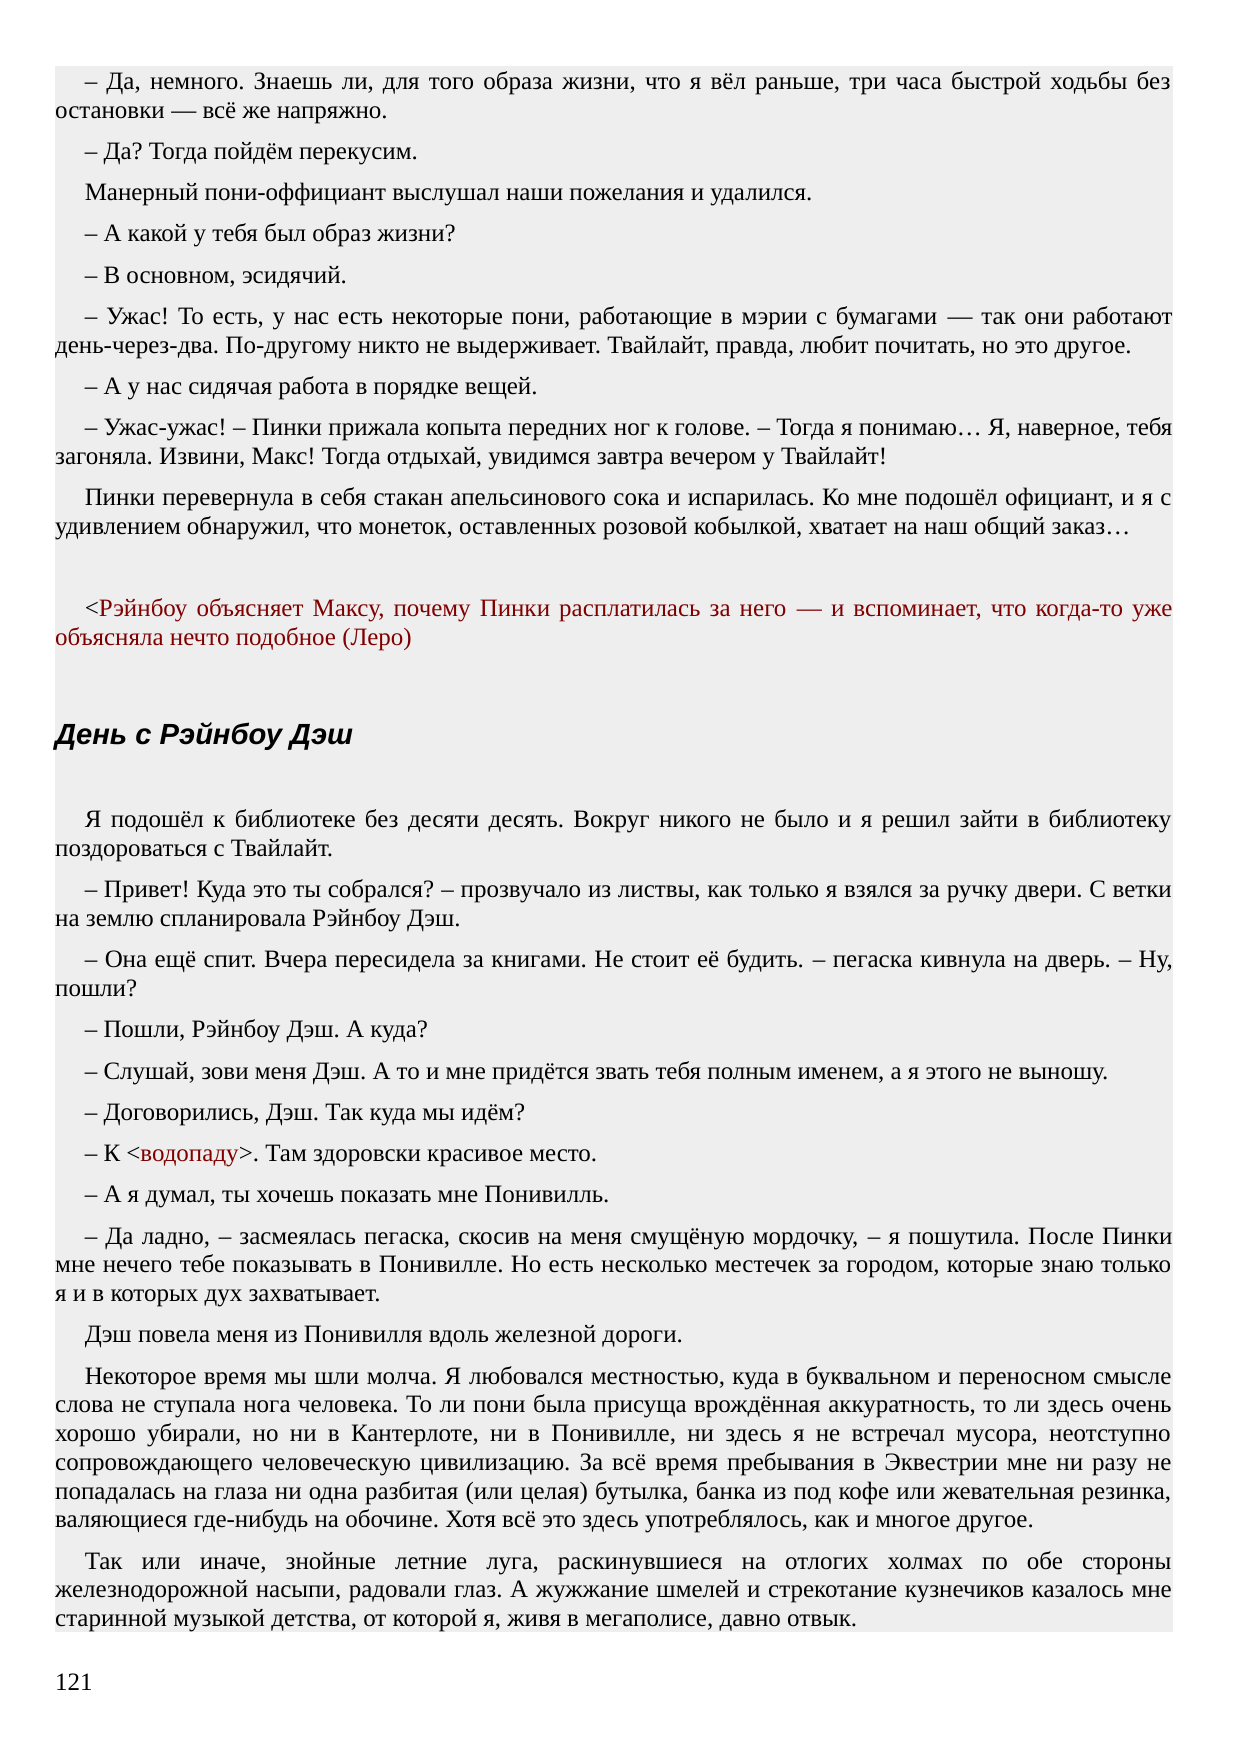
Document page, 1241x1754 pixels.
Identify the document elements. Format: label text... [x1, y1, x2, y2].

text Дэш повела меня из Понивилля вдоль железной дороги. [55, 1319, 1173, 1348]
text – Ужас-ужас! – Пинки прижала копыта передних ног к голове. – Тогда я понимаю… Я, наверное, тебя загоняла. Извини, Макс! Тогда отдыхай, увидимся завтра вечером у Твайлайт! [55, 412, 1173, 470]
text Так или иначе, знойные летние луга, раскинувшиеся на отлогих холмах по обе стороны железнодорожной насыпи, радовали глаз. А жужжание шмелей и стрекотание кузнечиков казалось мне старинной музыкой детства, от которой я, живя в мегаполисе, давно отвык. [55, 1546, 1173, 1632]
text – Да ладно, – засмеялась пегаска, скосив на меня смущёную мордочку, – я пошутила. После Пинки мне нечего тебе показывать в Понивилле. Но есть несколько местечек за городом, которые знаю только я и в которых дух захватывает. [55, 1221, 1173, 1307]
text Манерный пони-оффициант выслушал наши пожелания и удалился. [55, 177, 1173, 206]
text <Рэйнбоу объясняет Максу, почему Пинки расплатилась за него — и вспоминает, что когда-то уже объясняла нечто подобное (Леро) [55, 593, 1173, 651]
text Пинки перевернула в себя стакан апельсинового сока и испарилась. Ко мне подошёл официант, и я с удивлением обнаружил, что монеток, оставленных розовой кобылкой, хватает на наш общий заказ… [55, 482, 1173, 540]
text – Она ещё спит. Вчера пересидела за книгами. Не стоит её будить. – пегаска кивнула на дверь. – Ну, пошли? [55, 944, 1173, 1002]
subtitle День с Рэйнбоу Дэш [55, 717, 1173, 751]
text – Да? Тогда пойдём перекусим. [55, 136, 1173, 165]
text – Пошли, Рэйнбоу Дэш. А куда? [55, 1014, 1173, 1043]
text – В основном, эсидячий. [55, 260, 1173, 288]
text – А какой у тебя был образ жизни? [55, 218, 1173, 247]
text – Ужас! То есть, у нас есть некоторые пони, работающие в мэрии с бумагами — так они работают день-через-два. По-другому никто не выдерживает. Твайлайт, правда, любит почитать, но это другое. [55, 301, 1173, 358]
text – А я думал, ты хочешь показать мне Понивилль. [55, 1179, 1173, 1208]
text – Привет! Куда это ты собрался? – прозвучало из листвы, как только я взялся за ручку двери. С ветки на землю спланировала Рэйнбоу Дэш. [55, 874, 1173, 932]
text – А у нас сидячая работа в порядке вещей. [55, 371, 1173, 400]
text – Да, немного. Знаешь ли, для того образа жизни, что я вёл раньше, три часа быстрой ходьбы без остановки — всё же напряжно. [55, 66, 1173, 123]
text Я подошёл к библиотеке без десяти десять. Вокруг никого не было и я решил зайти в библиотеку поздороваться с Твайлайт. [55, 804, 1173, 862]
text – Договорились, Дэш. Так куда мы идём? [55, 1097, 1173, 1126]
text – Слушай, зови меня Дэш. А то и мне придётся звать тебя полным именем, а я этого не выношу. [55, 1056, 1173, 1084]
text Некоторое время мы шли молча. Я любовался местностью, куда в буквальном и переносном смысле слова не ступала нога человека. То ли пони была присуща врождённая аккуратность, то ли здесь очень хорошо убирали, но ни в Кантерлоте, ни в Понивилле, ни здесь я не встречал мусора, неотступно сопровождающего человеческую цивилизацию. За всё время пребывания в Эквестрии мне ни разу не попадалась на глаза ни одна разбитая (или целая) бутылка, банка из под кофе или жевательная резинка, валяющиеся где-нибудь на обочине. Хотя всё это здесь употреблялось, как и многое другое. [55, 1361, 1173, 1533]
text – К <водопаду>. Там здоровски красивое место. [55, 1138, 1173, 1167]
